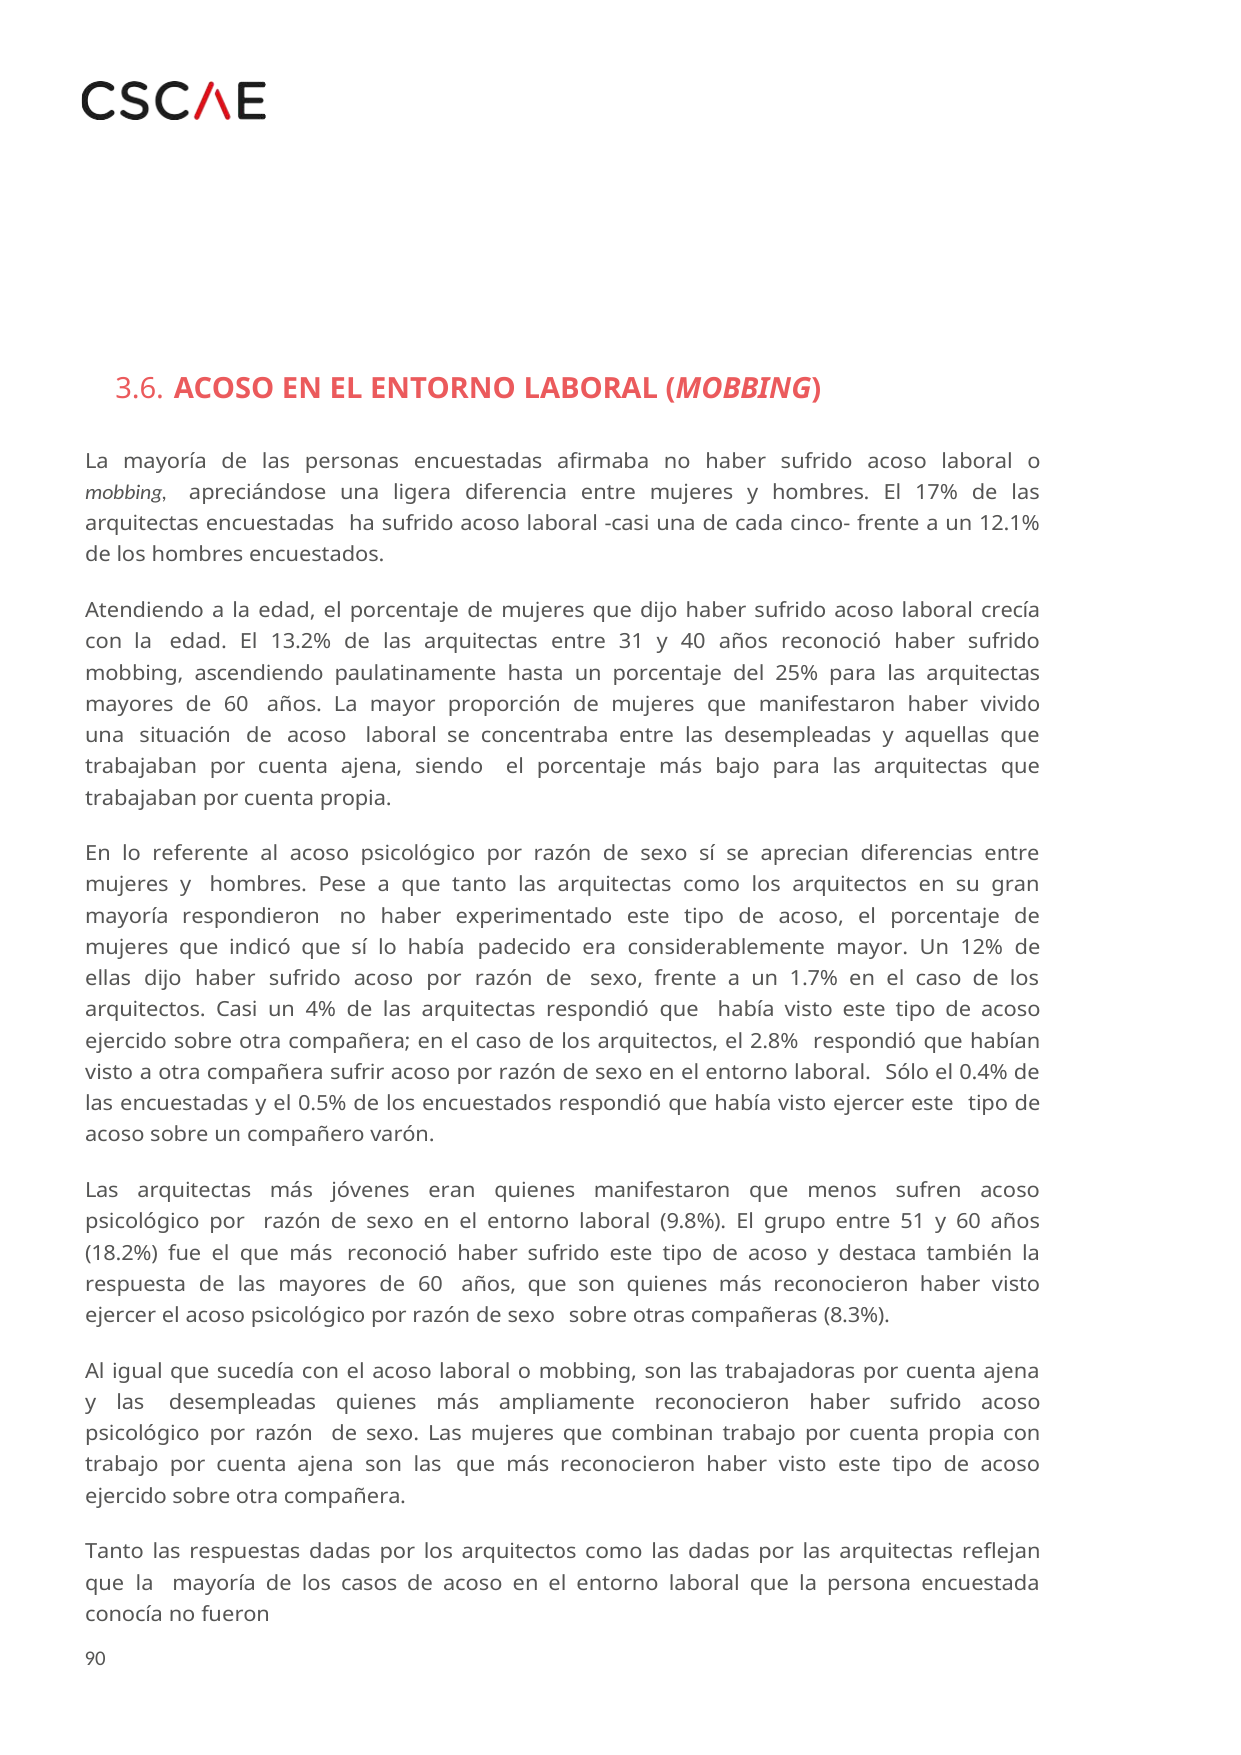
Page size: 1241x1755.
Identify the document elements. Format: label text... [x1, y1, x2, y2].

text En lo referente al acoso psicológico por razón de sexo sí se aprecian diferencias entre mujeres y hombres. Pese a que tanto las arquitectas como los arquitectos en su gran mayoría respondieron no haber experimentado este tipo de acoso, el porcentaje de mujeres que indicó que sí lo había padecido era considerablemente mayor. Un 12% de ellas dijo haber sufrido acoso por razón de sexo, frente a un 1.7% en el caso de los arquitectos. Casi un 4% de las arquitectas respondió que había visto este tipo de acoso ejercido sobre otra compañera; en el caso de los arquitectos, el 2.8% respondió que habían visto a otra compañera sufrir acoso por razón de sexo en el entorno laboral. Sólo el 0.4% de las encuestadas y el 0.5% de los encuestados respondió que había visto ejercer este tipo de acoso sobre un compañero varón. [85, 836, 1040, 1148]
text La mayoría de las personas encuestadas aﬁrmaba no haber sufrido acoso laboral o mobbing, apreciándose una ligera diferencia entre mujeres y hombres. El 17% de las arquitectas encuestadas ha sufrido acoso laboral -casi una de cada cinco- frente a un 12.1% de los hombres encuestados. [85, 443, 1040, 568]
text Al igual que sucedía con el acoso laboral o mobbing, son las trabajadoras por cuenta ajena y las desempleadas quienes más ampliamente reconocieron haber sufrido acoso psicológico por razón de sexo. Las mujeres que combinan trabajo por cuenta propia con trabajo por cuenta ajena son las que más reconocieron haber visto este tipo de acoso ejercido sobre otra compañera. [85, 1353, 1040, 1509]
list ACOSO EN EL ENTORNO LABORAL (MOBBING) [143, 367, 1066, 407]
text Las arquitectas más jóvenes eran quienes manifestaron que menos sufren acoso psicológico por razón de sexo en el entorno laboral (9.8%). El grupo entre 51 y 60 años (18.2%) fue el que más reconoció haber sufrido este tipo de acoso y destaca también la respuesta de las mayores de 60 años, que son quienes más reconocieron haber visto ejercer el acoso psicológico por razón de sexo sobre otras compañeras (8.3%). [85, 1172, 1040, 1329]
text Atendiendo a la edad, el porcentaje de mujeres que dijo haber sufrido acoso laboral crecía con la edad. El 13.2% de las arquitectas entre 31 y 40 años reconoció haber sufrido mobbing, ascendiendo paulatinamente hasta un porcentaje del 25% para las arquitectas mayores de 60 años. La mayor proporción de mujeres que manifestaron haber vivido una situación de acoso laboral se concentraba entre las desempleadas y aquellas que trabajaban por cuenta ajena, siendo el porcentaje más bajo para las arquitectas que trabajaban por cuenta propia. [85, 592, 1040, 811]
text Tanto las respuestas dadas por los arquitectos como las dadas por las arquitectas reﬂejan que la mayoría de los casos de acoso en el entorno laboral que la persona encuestada conocía no fueron [85, 1534, 1040, 1627]
